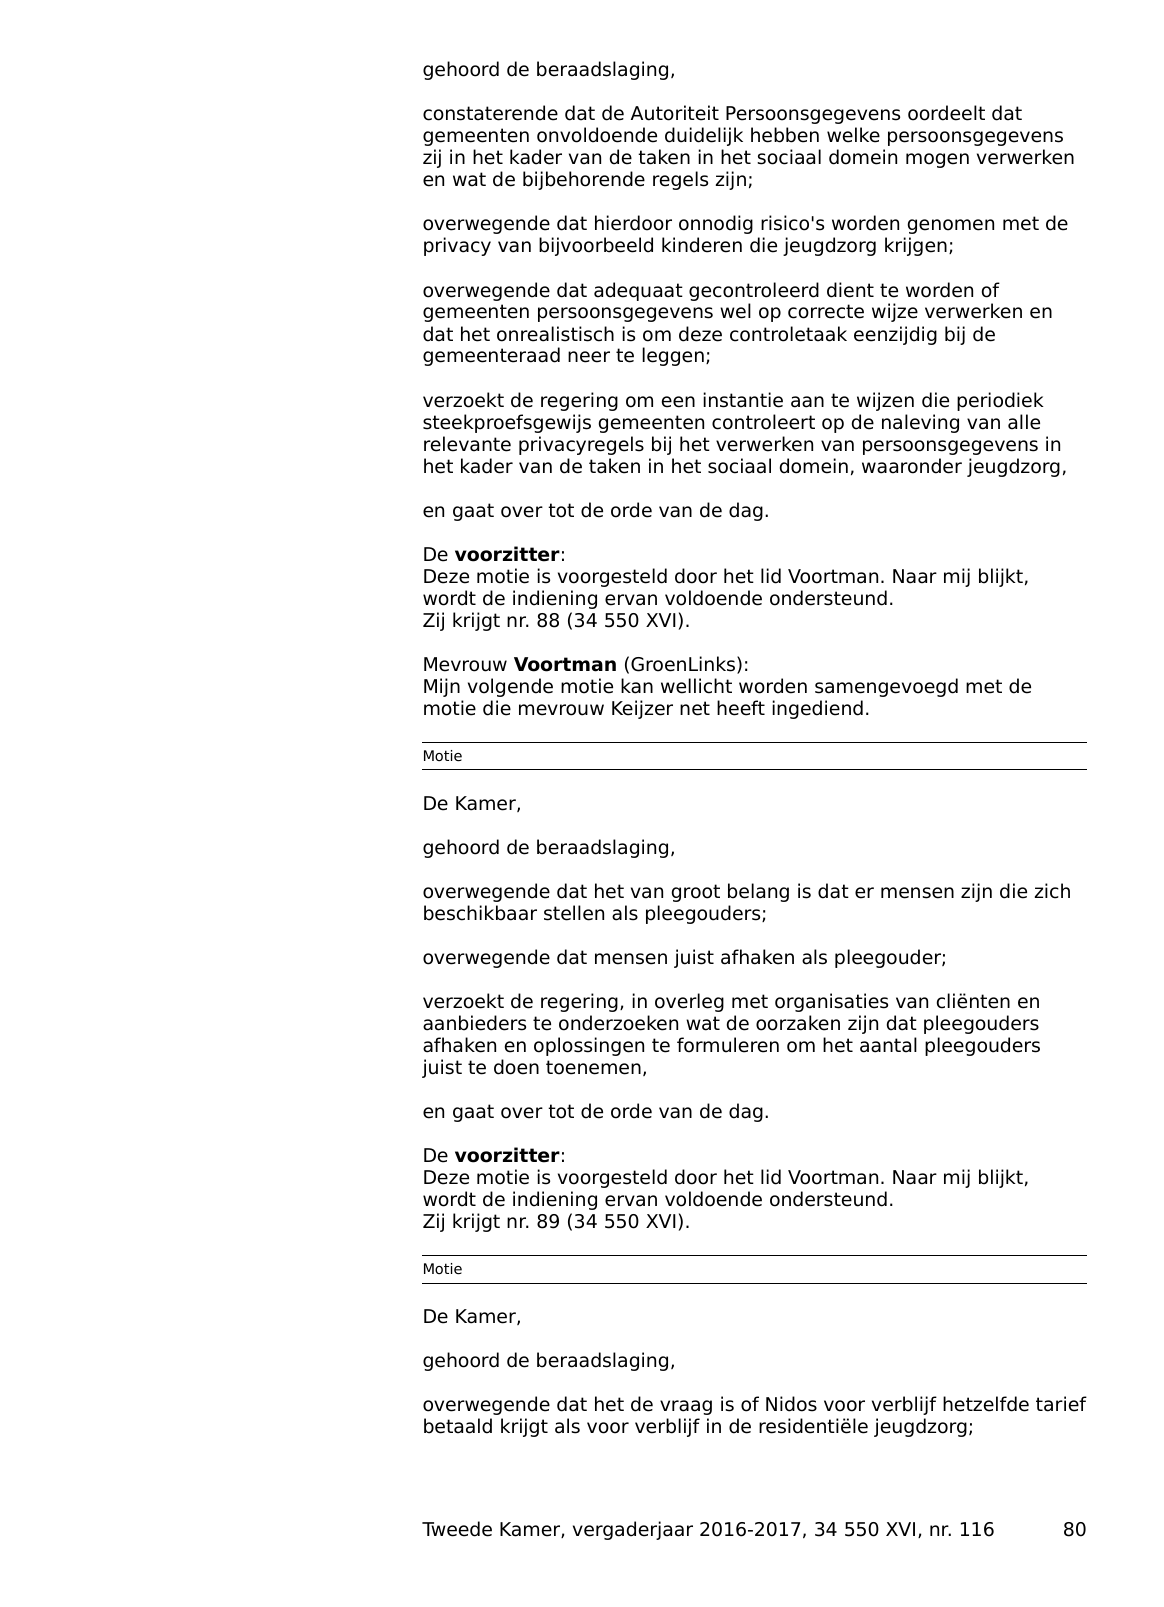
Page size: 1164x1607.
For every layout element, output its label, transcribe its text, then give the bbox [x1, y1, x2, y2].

text De voorzitter: [422, 544, 1087, 566]
text Zij krijgt nr. 88 (34 550 XVI). [422, 610, 1087, 632]
text Mijn volgende motie kan wellicht worden samengevoegd met de motie die mevrouw Keijzer net heeft ingediend. [422, 676, 1087, 720]
text Mevrouw Voortman (GroenLinks): [422, 654, 1087, 676]
text overwegende dat mensen juist afhaken als pleegouder; [422, 947, 1087, 969]
text overwegende dat het de vraag is of Nidos voor verblijf hetzelfde tarief betaald krijgt als voor verblijf in de residentiële jeugdzorg; [422, 1394, 1087, 1438]
text verzoekt de regering om een instantie aan te wijzen die periodiek steekproefsgewijs gemeenten controleert op de naleving van alle relevante privacyregels bij het verwerken van persoonsgegevens in het kader van de taken in het sociaal domein, waaronder jeugdzorg, [422, 389, 1087, 477]
table_header Motie [422, 743, 1087, 769]
text gehoord de beraadslaging, [422, 837, 1087, 858]
text overwegende dat het van groot belang is dat er mensen zijn die zich beschikbaar stellen als pleegouders; [422, 881, 1087, 925]
text gehoord de beraadslaging, [422, 59, 1087, 81]
text Zij krijgt nr. 89 (34 550 XVI). [422, 1211, 1087, 1233]
table_header Motie [422, 1256, 1087, 1282]
text De voorzitter: [422, 1145, 1087, 1167]
text Deze motie is voorgesteld door het lid Voortman. Naar mij blijkt, wordt de indiening ervan voldoende ondersteund. [422, 566, 1087, 610]
text Deze motie is voorgesteld door het lid Voortman. Naar mij blijkt, wordt de indiening ervan voldoende ondersteund. [422, 1167, 1087, 1211]
text overwegende dat adequaat gecontroleerd dient te worden of gemeenten persoonsgegevens wel op correcte wijze verwerken en dat het onrealistisch is om deze controletaak eenzijdig bij de gemeenteraad neer te leggen; [422, 279, 1087, 367]
text verzoekt de regering, in overleg met organisaties van cliënten en aanbieders te onderzoeken wat de oorzaken zijn dat pleegouders afhaken en oplossingen te formuleren om het aantal pleegouders juist te doen toenemen, [422, 991, 1087, 1079]
text constaterende dat de Autoriteit Persoonsgegevens oordeelt dat gemeenten onvoldoende duidelijk hebben welke persoonsgegevens zij in het kader van de taken in het sociaal domein mogen verwerken en wat de bijbehorende regels zijn; [422, 103, 1087, 191]
text De Kamer, [422, 1306, 1087, 1328]
text en gaat over tot de orde van de dag. [422, 1101, 1087, 1123]
text De Kamer, [422, 792, 1087, 814]
text gehoord de beraadslaging, [422, 1350, 1087, 1372]
text en gaat over tot de orde van de dag. [422, 500, 1087, 522]
text overwegende dat hierdoor onnodig risico's worden genomen met de privacy van bijvoorbeeld kinderen die jeugdzorg krijgen; [422, 213, 1087, 257]
